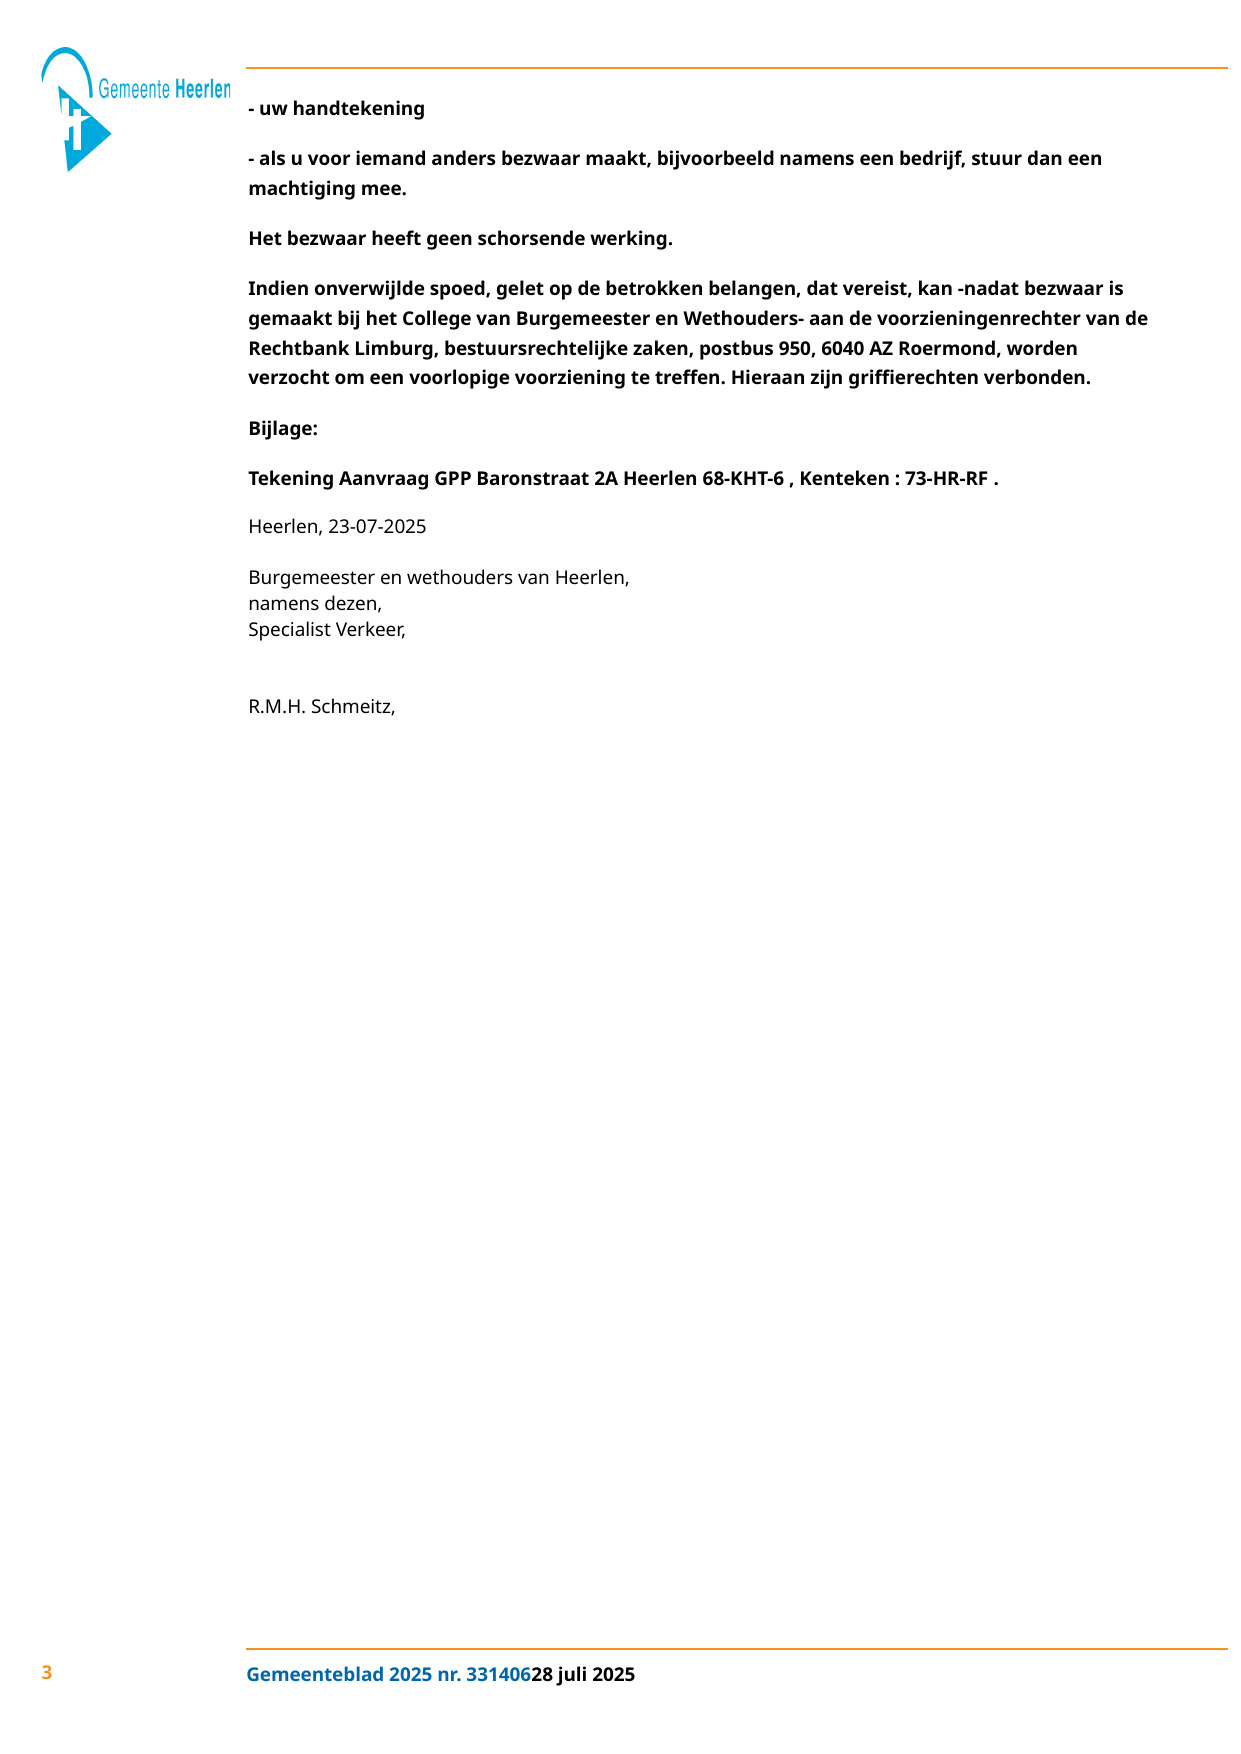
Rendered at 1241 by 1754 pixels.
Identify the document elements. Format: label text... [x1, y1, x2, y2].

picture [41, 47, 231, 172]
text Burgemeester en wethouders van Heerlen, [248, 564, 1152, 590]
text - als u voor iemand anders bezwaar maakt, bijvoorbeeld namens een bedrijf, stuur dan een machtiging mee. [248, 145, 1152, 201]
text Indien onverwijlde spoed, gelet op de betrokken belangen, dat vereist, kan -nadat bezwaar is gemaakt bij het College van Burgemeester en Wethouders- aan de voorzieningenrechter van de Rechtbank Limburg, bestuursrechtelijke zaken, postbus 950, 6040 AZ Roermond, worden verzocht om een voorlopige voorziening te treffen. Hieraan zijn griffierechten verbonden. [248, 276, 1152, 390]
text Specialist Verkeer, [248, 616, 1152, 642]
text Bijlage: [248, 415, 1152, 441]
picture [41, 47, 59, 70]
text Het bezwaar heeft geen schorsende werking. [248, 225, 1152, 251]
text Tekening Aanvraag GPP Baronstraat 2A Heerlen 68-KHT-6 , Kenteken : 73-HR-RF . [248, 465, 1152, 491]
text - uw handtekening [248, 95, 1152, 121]
text Heerlen, 23-07-2025 [248, 513, 1152, 539]
text namens dezen, [248, 590, 1152, 616]
text R.M.H. Schmeitz, [248, 693, 1152, 719]
